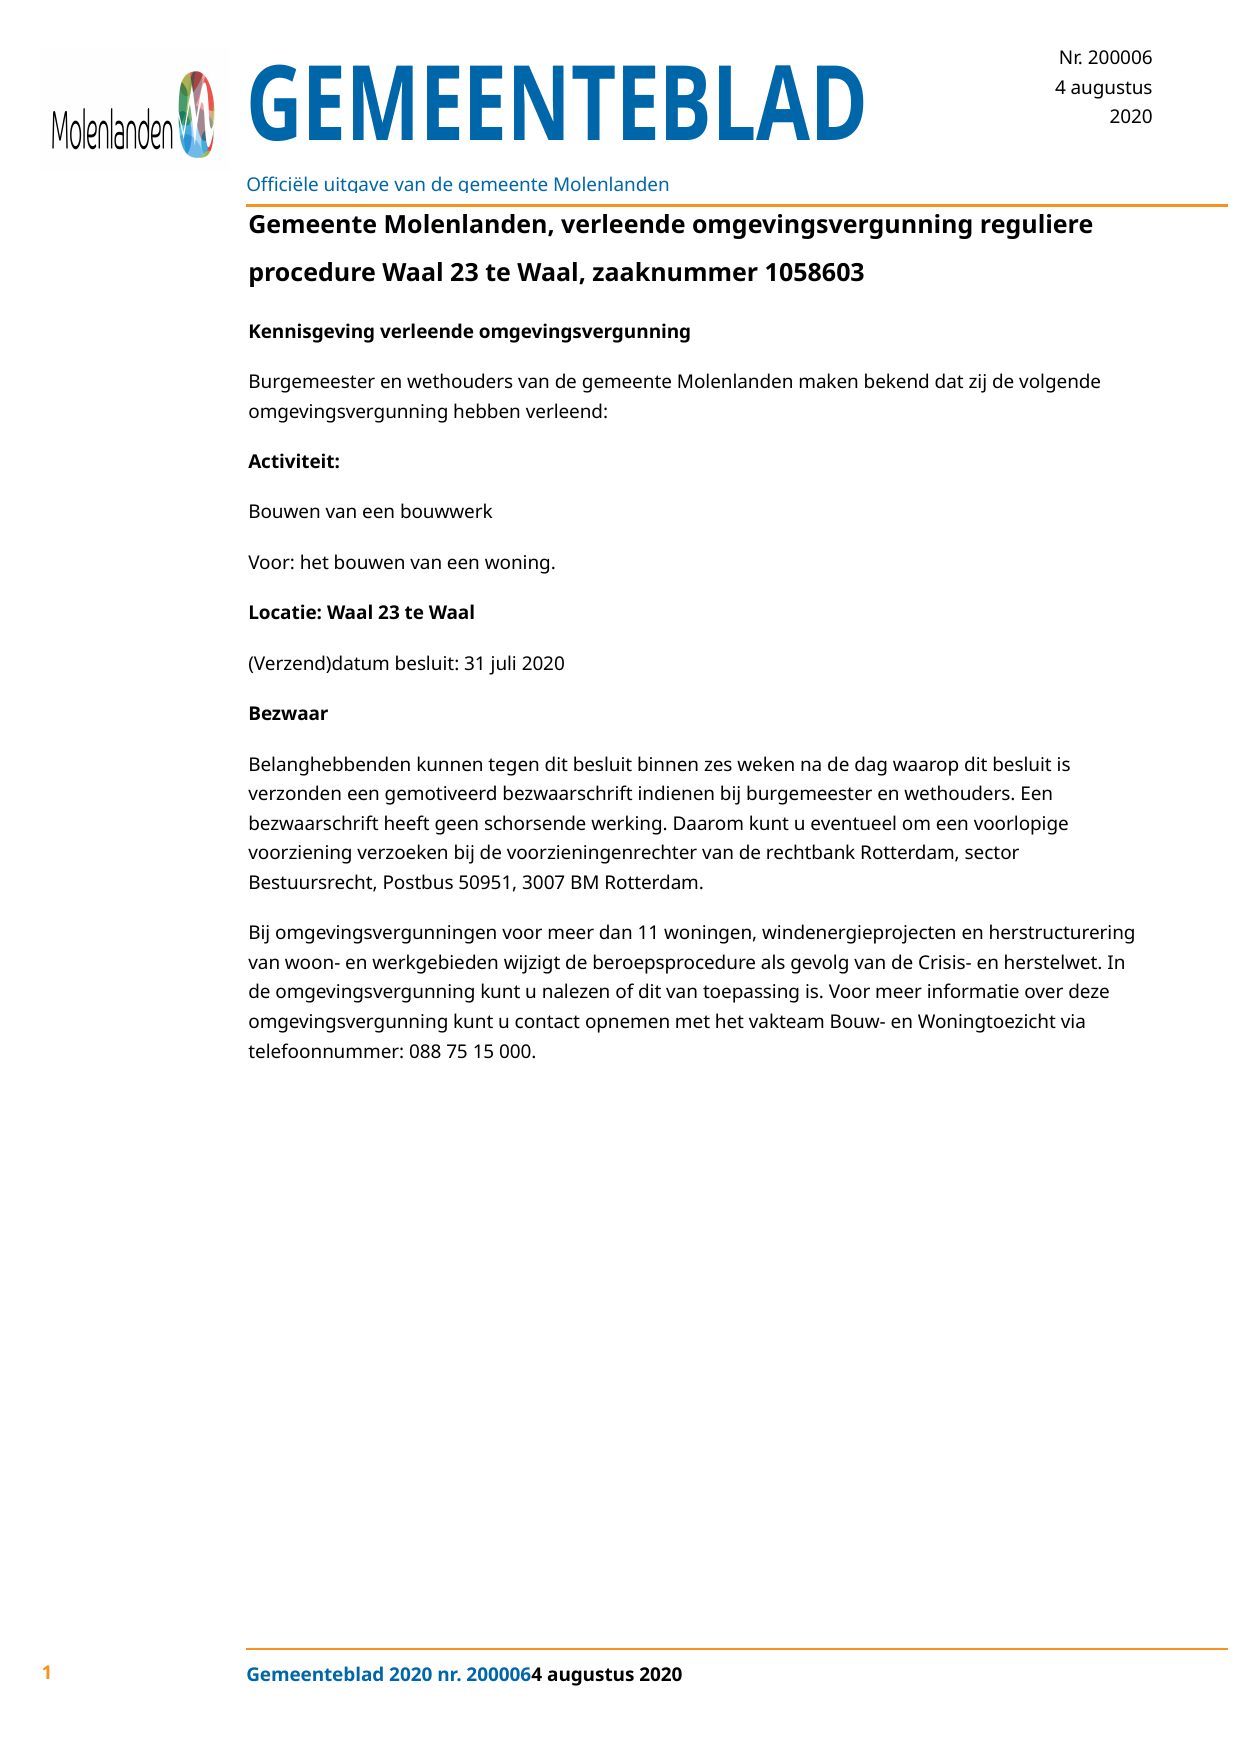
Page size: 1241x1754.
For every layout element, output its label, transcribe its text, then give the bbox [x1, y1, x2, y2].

text Burgemeester en wethouders van de gemeente Molenlanden maken bekend dat zij de volgende omgevingsvergunning hebben verleend: [248, 368, 1152, 424]
text Bij omgevingsvergunningen voor meer dan 11 woningen, windenergieprojecten en herstructurering van woon- en werkgebieden wijzigt de beroepsprocedure als gevolg van de Crisis- en herstelwet. In de omgevingsvergunning kunt u nalezen of dit van toepassing is. Voor meer informatie over deze omgevingsvergunning kunt u contact opnemen met het vakteam Bouw- en Woningtoezicht via telefoonnummer: 088 75 15 000. [248, 919, 1152, 1064]
text Bezwaar [248, 700, 1152, 726]
text Voor: het bouwen van een woning. [248, 549, 1152, 575]
text (Verzend)datum besluit: 31 juli 2020 [248, 650, 1152, 676]
picture [41, 47, 231, 172]
text Gemeente Molenlanden, verleende omgevingsvergunning reguliere procedure Waal 23 te Waal, zaaknummer 1058603 [248, 207, 1152, 288]
text Belanghebbenden kunnen tegen dit besluit binnen zes weken na de dag waarop dit besluit is verzonden een gemotiveerd bezwaarschrift indienen bij burgemeester en wethouders. Een bezwaarschrift heeft geen schorsende werking. Daarom kunt u eventueel om een voorlopige voorziening verzoeken bij de voorzieningenrechter van de rechtbank Rotterdam, sector Bestuursrecht, Postbus 50951, 3007 BM Rotterdam. [248, 751, 1152, 895]
text Locatie: Waal 23 te Waal [248, 599, 1152, 625]
text Kennisgeving verleende omgevingsvergunning [248, 318, 1152, 344]
text Bouwen van een bouwwerk [248, 499, 1152, 524]
text Activiteit: [248, 448, 1152, 474]
